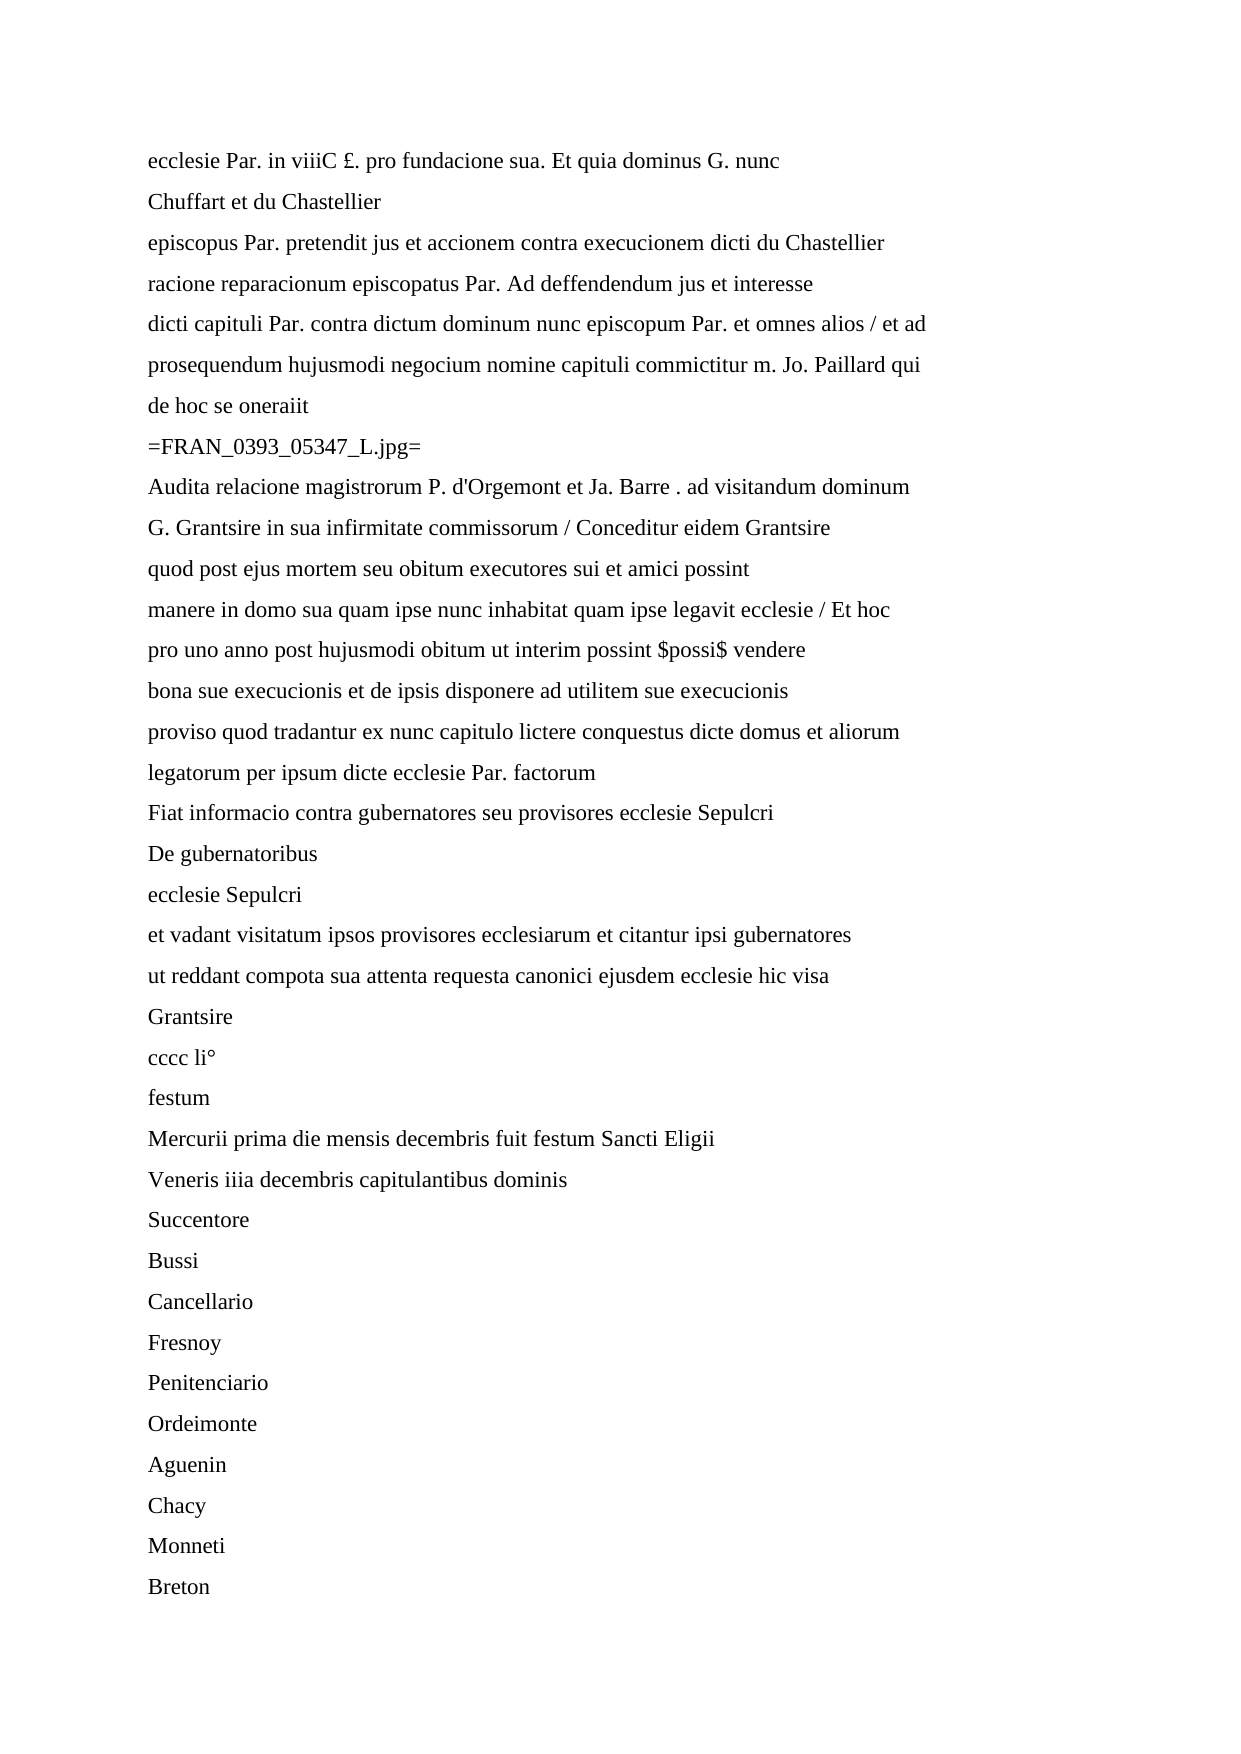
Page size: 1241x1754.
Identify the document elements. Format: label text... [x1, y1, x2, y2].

text pro uno anno post hujusmodi obitum ut interim possint $possi$ vendere [148, 636, 1093, 663]
text Monneti [148, 1532, 1093, 1559]
text proviso quod tradantur ex nunc capitulo lictere conquestus dicte domus et aliorum [148, 718, 1093, 744]
text ecclesie Par. in viiiC £. pro fundacione sua. Et quia dominus G. nunc [148, 148, 1093, 174]
text prosequendum hujusmodi negocium nomine capituli commictitur m. Jo. Paillard qui [148, 351, 1093, 378]
text Cancellario [148, 1288, 1093, 1314]
text festum [148, 1084, 1093, 1111]
text =FRAN_0393_05347_L.jpg= [148, 433, 1093, 459]
text bona sue execucionis et de ipsis disponere ad utilitem sue execucionis [148, 677, 1093, 703]
text Fiat informacio contra gubernatores seu provisores ecclesie Sepulcri [148, 799, 1093, 826]
text Veneris iiia decembris capitulantibus dominis [148, 1166, 1093, 1192]
text Bussi [148, 1247, 1093, 1274]
text manere in domo sua quam ipse nunc inhabitat quam ipse legavit ecclesie / Et hoc [148, 596, 1093, 622]
text Aguenin [148, 1451, 1093, 1477]
text Ordeimonte [148, 1410, 1093, 1437]
text Chuffart et du Chastellier [148, 188, 1093, 215]
text dicti capituli Par. contra dictum dominum nunc episcopum Par. et omnes alios / et ad [148, 311, 1093, 337]
text et vadant visitatum ipsos provisores ecclesiarum et citantur ipsi gubernatores [148, 921, 1093, 948]
text Grantsire [148, 1003, 1093, 1029]
text Succentore [148, 1207, 1093, 1233]
text Mercurii prima die mensis decembris fuit festum Sancti Eligii [148, 1125, 1093, 1151]
text ecclesie Sepulcri [148, 881, 1093, 907]
text Audita relacione magistrorum P. d'Orgemont et Ja. Barre . ad visitandum dominum [148, 473, 1093, 500]
text De gubernatoribus [148, 840, 1093, 866]
text racione reparacionum episcopatus Par. Ad deffendendum jus et interesse [148, 270, 1093, 296]
text Breton [148, 1573, 1093, 1599]
text quod post ejus mortem seu obitum executores sui et amici possint [148, 555, 1093, 581]
text Chacy [148, 1492, 1093, 1518]
text Penitenciario [148, 1369, 1093, 1396]
text G. Grantsire in sua infirmitate commissorum / Conceditur eidem Grantsire [148, 514, 1093, 541]
text episcopus Par. pretendit jus et accionem contra execucionem dicti du Chastellier [148, 229, 1093, 255]
text legatorum per ipsum dicte ecclesie Par. factorum [148, 758, 1093, 785]
text de hoc se oneraiit [148, 392, 1093, 418]
text cccc li° [148, 1044, 1093, 1070]
text ut reddant compota sua attenta requesta canonici ejusdem ecclesie hic visa [148, 962, 1093, 988]
text Fresnoy [148, 1329, 1093, 1355]
